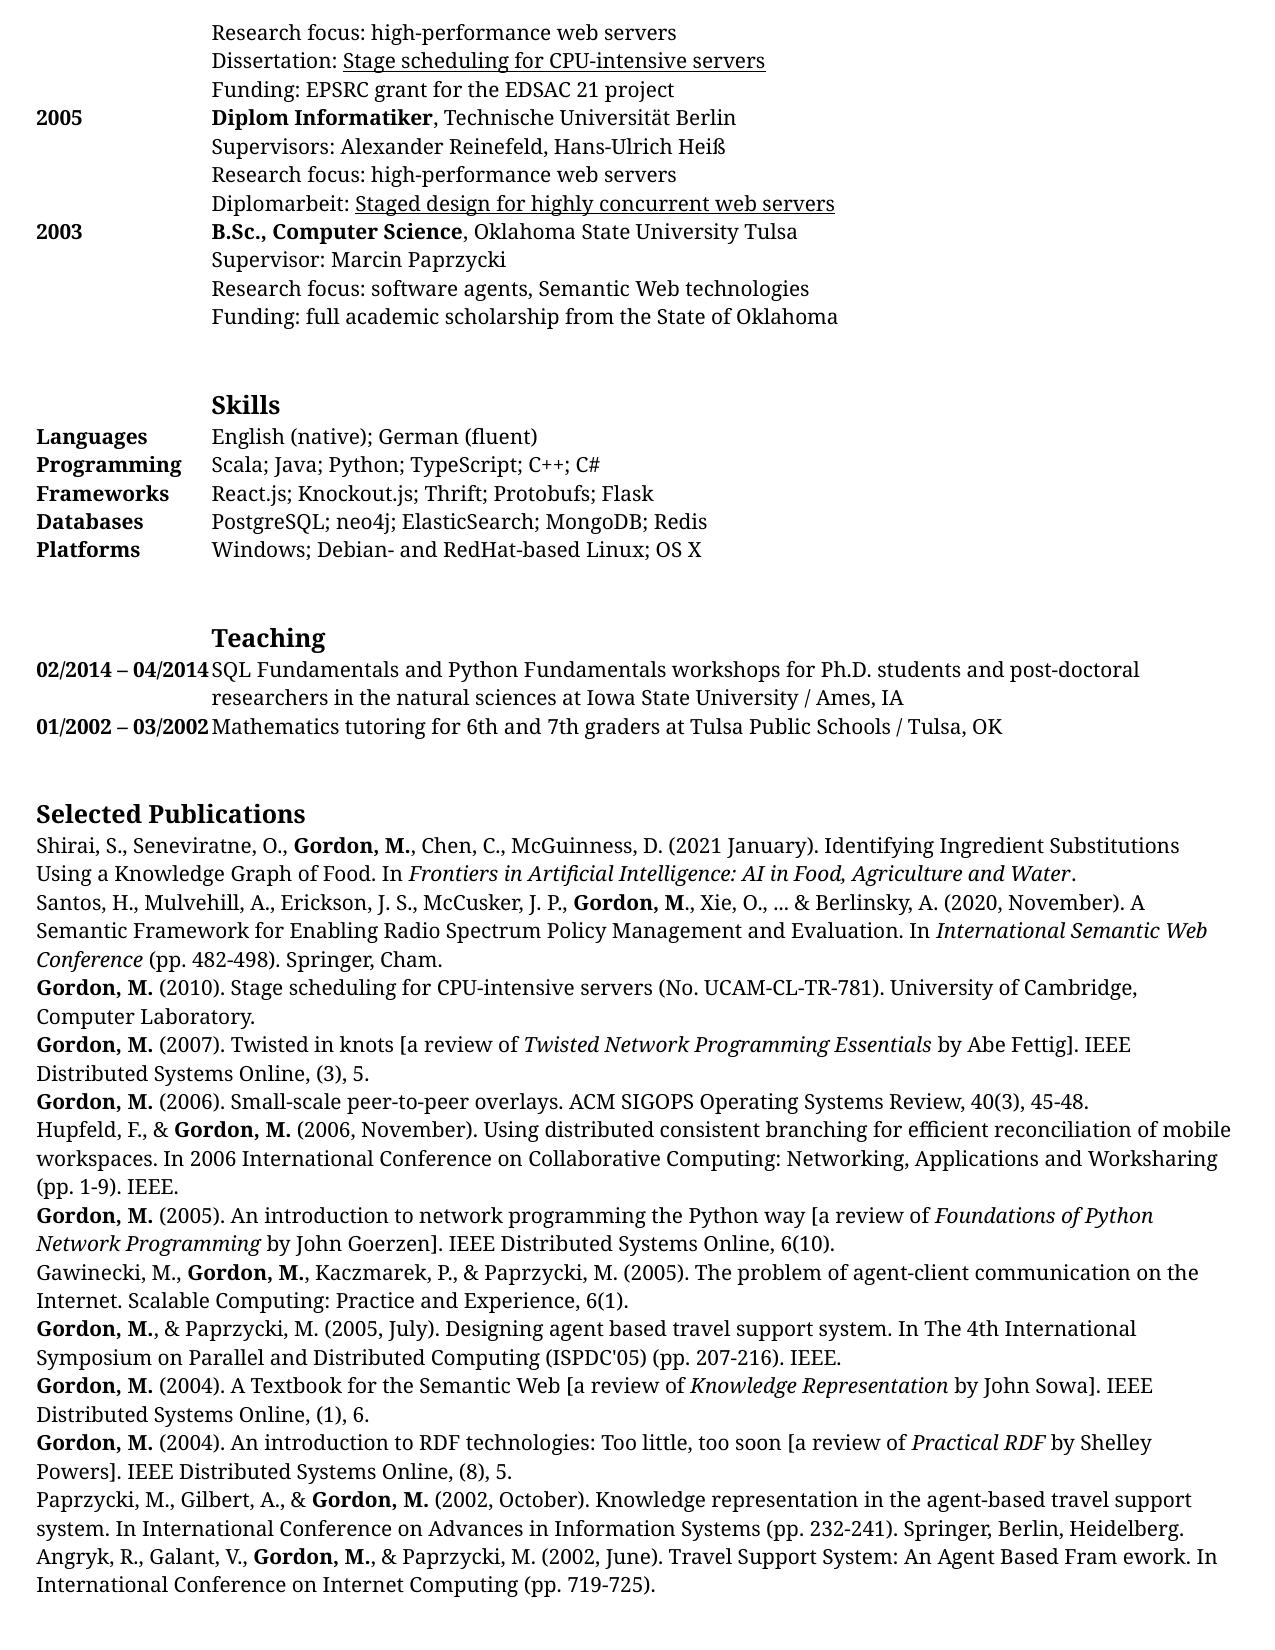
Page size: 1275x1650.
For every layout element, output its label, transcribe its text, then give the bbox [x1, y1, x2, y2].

table_cell Diplom Informatiker, Technische Universität Berlin Supervisors: Alexander Reinefeld, Hans-Ulrich Heiß Research focus: high-performance web servers Diplomarbeit: Staged design for highly concurrent web servers [211, 103, 1239, 217]
table_cell Paprzycki, M., Gilbert, A., & Gordon, M. (2002, October). Knowledge representation in the agent-based travel support system. In International Conference on Advances in Information Systems (pp. 232-241). Springer, Berlin, Heidelberg. [36, 1485, 1239, 1542]
table_cell Santos, H., Mulvehill, A., Erickson, J. S., McCusker, J. P., Gordon, M., Xie, O., ... & Berlinsky, A. (2020, November). A Semantic Framework for Enabling Radio Spectrum Policy Management and Evaluation. In International Semantic Web Conference (pp. 482-498). Springer, Cham. [36, 888, 1239, 973]
table_header [36, 388, 211, 422]
table_cell Shirai, S., Seneviratne, O., Gordon, M., Chen, C., McGuinness, D. (2021 January). Identifying Ingredient Substitutions Using a Knowledge Graph of Food. In Frontiers in Artificial Intelligence: AI in Food, Agriculture and Water. [36, 831, 1239, 888]
table_cell React.js; Knockout.js; Thrift; Protobufs; Flask [211, 479, 1240, 507]
table_cell 2005 [36, 103, 211, 217]
table_header Teaching [211, 621, 1239, 655]
table_cell PostgreSQL; neo4j; ElasticSearch; MongoDB; Redis [211, 507, 1240, 536]
table_cell Gordon, M. (2010). Stage scheduling for CPU-intensive servers (No. UCAM-CL-TR-781). University of Cambridge, Computer Laboratory. [36, 973, 1239, 1030]
table_header [36, 621, 211, 655]
table_cell Platforms [36, 536, 211, 564]
table_header Selected Publications [36, 797, 1239, 831]
table_cell Angryk, R., Galant, V., Gordon, M., & Paprzycki, M. (2002, June). Travel Support System: An Agent Based Fram ework. In International Conference on Internet Computing (pp. 719-725). [36, 1542, 1239, 1599]
table_cell English (native); German (fluent) [211, 422, 1240, 450]
table_cell SQL Fundamentals and Python Fundamentals workshops for Ph.D. students and post-doctoral researchers in the natural sciences at Iowa State University / Ames, IA [211, 655, 1239, 712]
table_cell Programming [36, 450, 211, 479]
table_cell Mathematics tutoring for 6th and 7th graders at Tulsa Public Schools / Tulsa, OK [211, 712, 1239, 740]
table_cell [36, 18, 211, 103]
table_cell Research focus: high-performance web servers Dissertation: Stage scheduling for CPU-intensive servers Funding: EPSRC grant for the EDSAC 21 project [211, 18, 1239, 103]
table_cell Languages [36, 422, 211, 450]
table_cell Scala; Java; Python; TypeScript; C++; C# [211, 450, 1240, 479]
table_cell Gawinecki, M., Gordon, M., Kaczmarek, P., & Paprzycki, M. (2005). The problem of agent-client communication on the Internet. Scalable Computing: Practice and Experience, 6(1). [36, 1258, 1239, 1314]
table_cell Databases [36, 507, 211, 536]
table_cell Hupfeld, F., & Gordon, M. (2006, November). Using distributed consistent branching for efficient reconciliation of mobile workspaces. In 2006 International Conference on Collaborative Computing: Networking, Applications and Worksharing (pp. 1-9). IEEE. [36, 1116, 1239, 1201]
table_cell B.Sc., Computer Science, Oklahoma State University Tulsa Supervisor: Marcin Paprzycki Research focus: software agents, Semantic Web technologies Funding: full academic scholarship from the State of Oklahoma [211, 217, 1239, 331]
table_cell 02/2014 – 04/2014 [36, 655, 211, 712]
table_cell Gordon, M. (2005). An introduction to network programming the Python way [a review of Foundations of Python Network Programming by John Goerzen]. IEEE Distributed Systems Online, 6(10). [36, 1201, 1239, 1258]
table_cell Frameworks [36, 479, 211, 507]
table_cell Windows; Debian- and RedHat-based Linux; OS X [211, 536, 1240, 564]
table_cell 2003 [36, 217, 211, 331]
table_cell Gordon, M. (2004). A Textbook for the Semantic Web [a review of Knowledge Representation by John Sowa]. IEEE Distributed Systems Online, (1), 6. [36, 1371, 1239, 1428]
table_header Skills [211, 388, 1240, 422]
table_cell Gordon, M. (2006). Small-scale peer-to-peer overlays. ACM SIGOPS Operating Systems Review, 40(3), 45-48. [36, 1087, 1239, 1116]
table_cell Gordon, M., & Paprzycki, M. (2005, July). Designing agent based travel support system. In The 4th International Symposium on Parallel and Distributed Computing (ISPDC'05) (pp. 207-216). IEEE. [36, 1315, 1239, 1371]
table_cell Gordon, M. (2004). An introduction to RDF technologies: Too little, too soon [a review of Practical RDF by Shelley Powers]. IEEE Distributed Systems Online, (8), 5. [36, 1428, 1239, 1485]
table_cell Gordon, M. (2007). Twisted in knots [a review of Twisted Network Programming Essentials by Abe Fettig]. IEEE Distributed Systems Online, (3), 5. [36, 1030, 1239, 1087]
table_cell 01/2002 – 03/2002 [36, 712, 211, 740]
